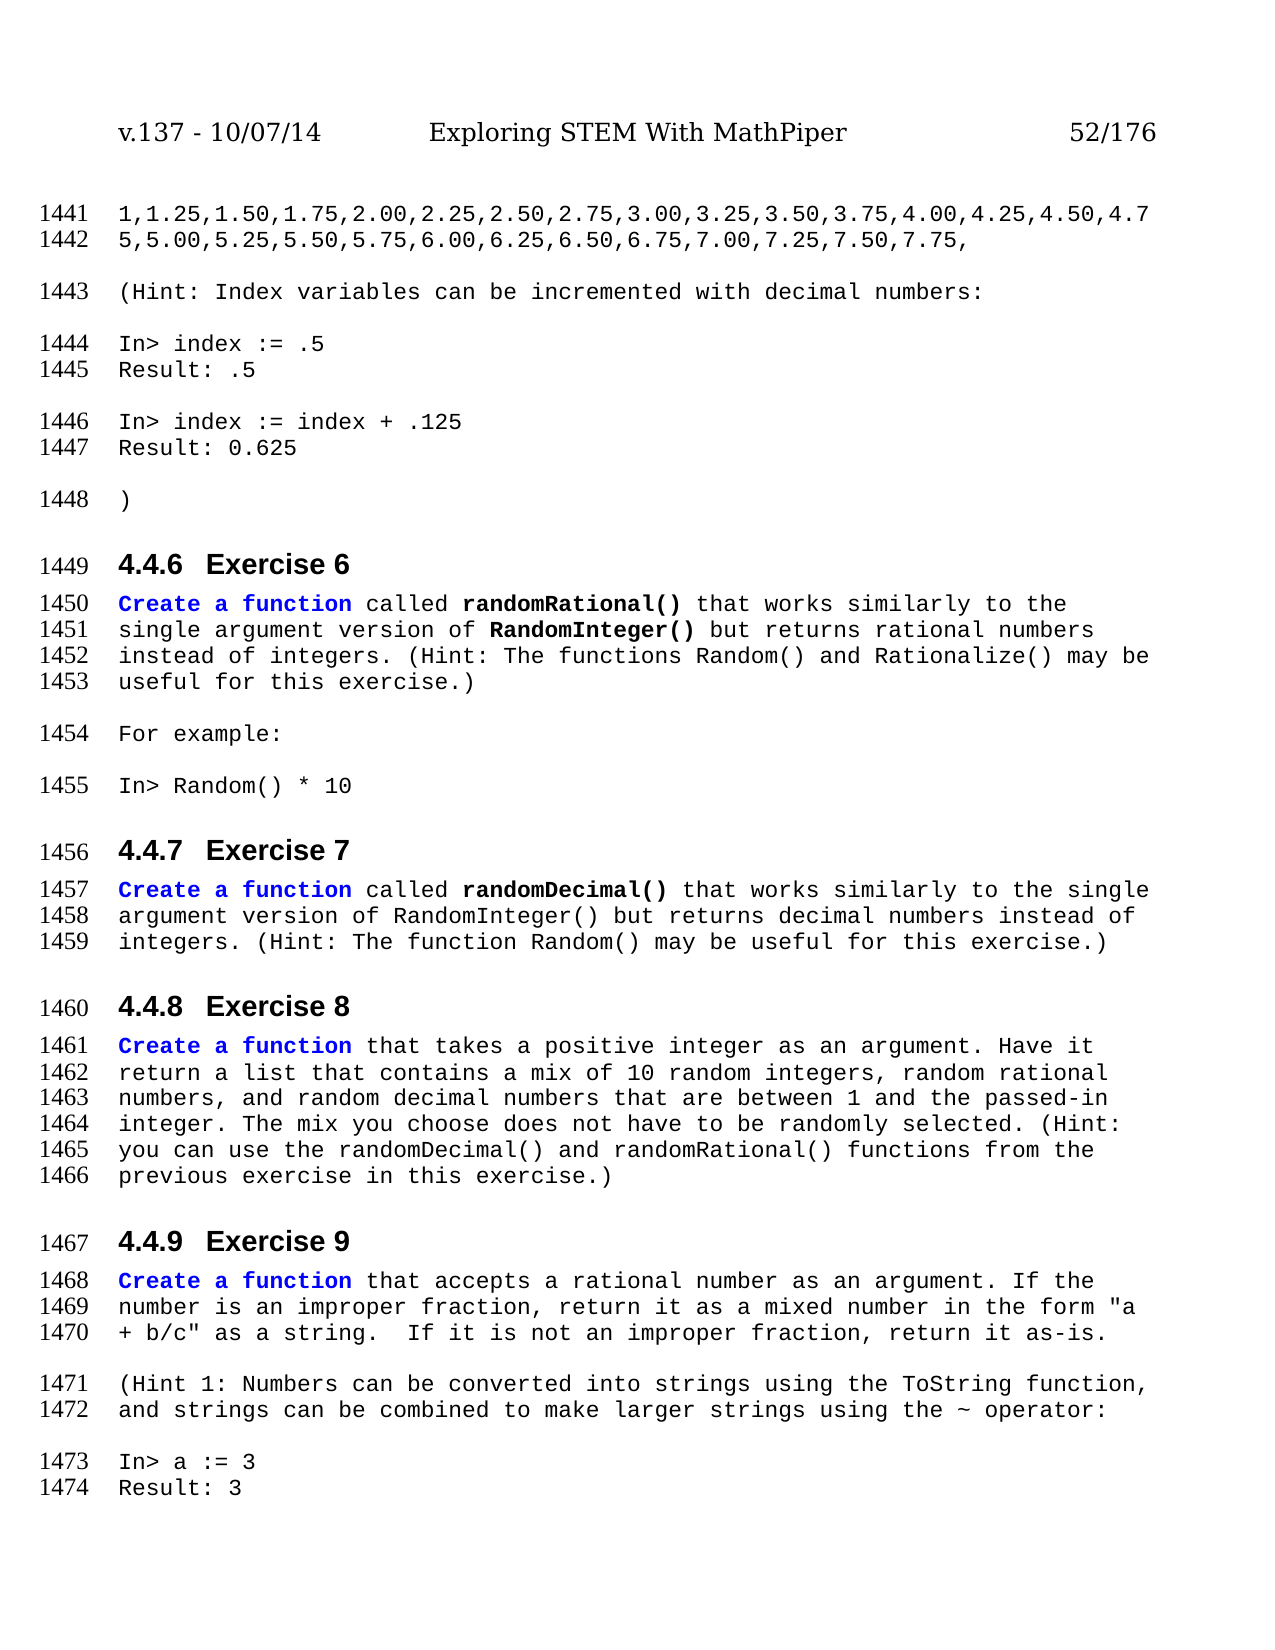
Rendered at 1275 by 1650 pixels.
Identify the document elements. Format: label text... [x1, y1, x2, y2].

subtitle Exercise 7 [118, 833, 1157, 867]
subtitle Exercise 8 [118, 989, 1157, 1023]
text Create a function called randomDecimal() that works similarly to the single argument version of RandomInteger() but returns decimal numbers instead of integers. (Hint: The function Random() may be useful for this exercise.) [118, 878, 1157, 956]
text (Hint 1: Numbers can be converted into strings using the ToString function, and strings can be combined to make larger strings using the ~ operator: [118, 1373, 1157, 1425]
text In> index := index + .125 [118, 410, 1157, 436]
text In> Random() * 10 [118, 774, 1157, 800]
text ) [118, 488, 1157, 514]
text Result: 0.625 [118, 436, 1157, 462]
text Result: 3 [118, 1477, 1157, 1502]
text In> index := .5 [118, 332, 1157, 358]
text Create a function that takes a positive integer as an argument. Have it return a list that contains a mix of 10 random integers, random rational numbers, and random decimal numbers that are between 1 and the passed-in integer. The mix you choose does not have to be randomly selected. (Hint: you can use the randomDecimal() and randomRational() functions from the previous exercise in this exercise.) [118, 1035, 1157, 1191]
subtitle Exercise 6 [118, 547, 1157, 581]
text Create a function called randomRational() that works similarly to the single argument version of RandomInteger() but returns rational numbers instead of integers. (Hint: The functions Random() and Rationalize() may be useful for this exercise.) [118, 592, 1157, 696]
text (Hint: Index variables can be incremented with decimal numbers: [118, 281, 1157, 306]
text In> a := 3 [118, 1451, 1157, 1477]
text Result: .5 [118, 358, 1157, 384]
subtitle Exercise 9 [118, 1223, 1157, 1257]
text 1,1.25,1.50,1.75,2.00,2.25,2.50,2.75,3.00,3.25,3.50,3.75,4.00,4.25,4.50,4.75,5.00,5.25,5.50,5.75,6.00,6.25,6.50,6.75,7.00,7.25,7.50,7.75, [118, 203, 1157, 254]
text For example: [118, 722, 1157, 748]
text Create a function that accepts a rational number as an argument. If the number is an improper fraction, return it as a mixed number in the form "a + b/c" as a string. If it is not an improper fraction, return it as-is. [118, 1269, 1157, 1347]
